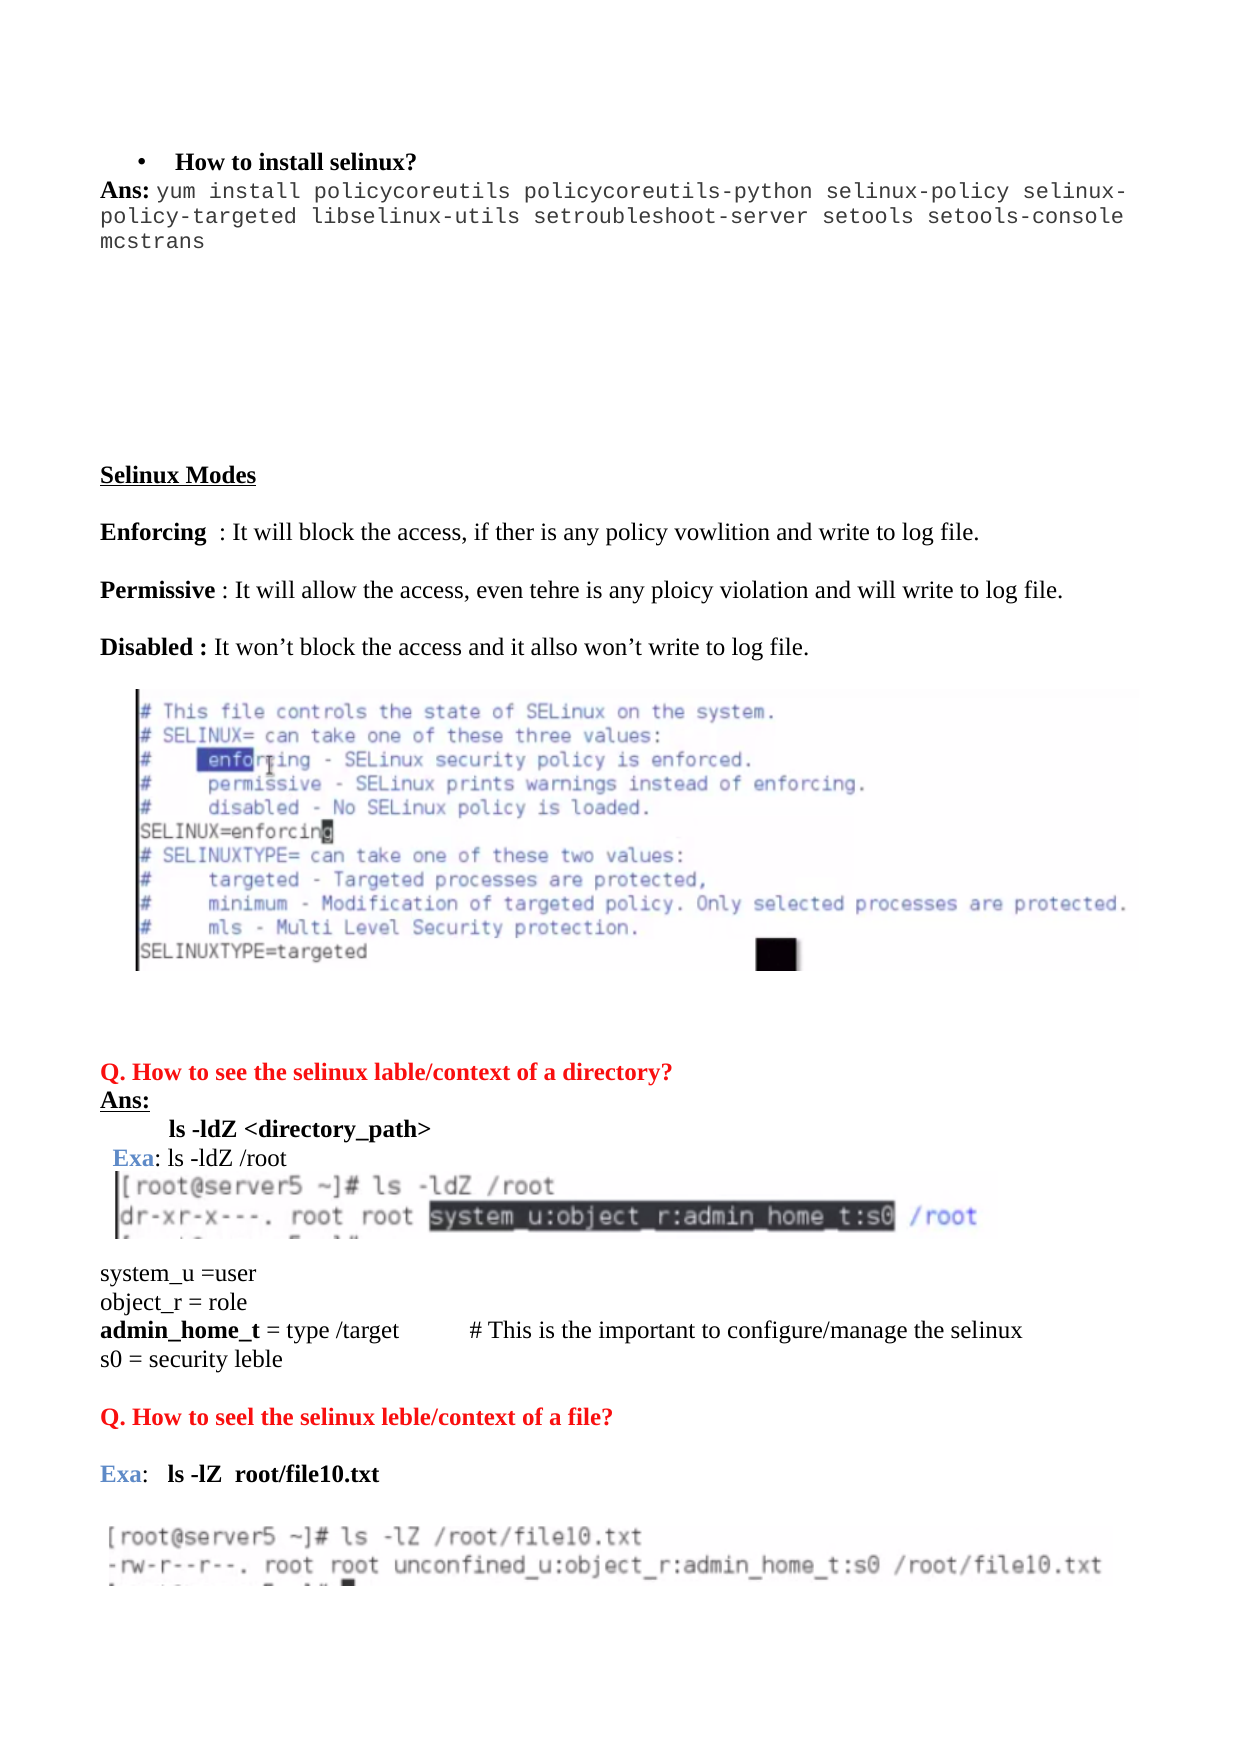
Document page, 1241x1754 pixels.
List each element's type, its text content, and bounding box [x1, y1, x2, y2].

text Ans: yum install policycoreutils policycoreutils-python selinux-policy selinux-policy-targeted libselinux-utils setroubleshoot-server setools setools-console mcstrans [100, 176, 1175, 255]
text object_r = role [100, 1287, 1175, 1316]
list How to install selinux? [137, 147, 1175, 176]
text system_u =user [100, 1258, 1175, 1287]
text Selinux Modes [100, 460, 1175, 488]
text s0 = security leble [100, 1344, 1175, 1373]
text Q. How to seel the selinux leble/context of a file? [100, 1402, 1175, 1431]
text Exa: ls -ldZ /root [100, 1143, 1175, 1172]
text Permissive : It will allow the access, even tehre is any ploicy violation and will write to log file. [100, 575, 1175, 603]
text Exa: ls -lZ root/file10.txt [100, 1459, 1175, 1488]
text Q. How to see the selinux lable/context of a directory? [100, 1057, 1175, 1086]
text Ans: [100, 1086, 1175, 1114]
text Enforcing : It will block the access, if ther is any policy vowlition and write to log file. [100, 517, 1175, 546]
picture [115, 1171, 999, 1239]
text ls -ldZ <directory_path> [100, 1114, 1175, 1143]
text Disabled : It won’t block the access and it allso won’t write to log file. [100, 632, 1175, 661]
picture [135, 689, 1140, 971]
picture [108, 1526, 1113, 1586]
text admin_home_t = type /target # This is the important to configure/manage the selinux [100, 1316, 1175, 1344]
